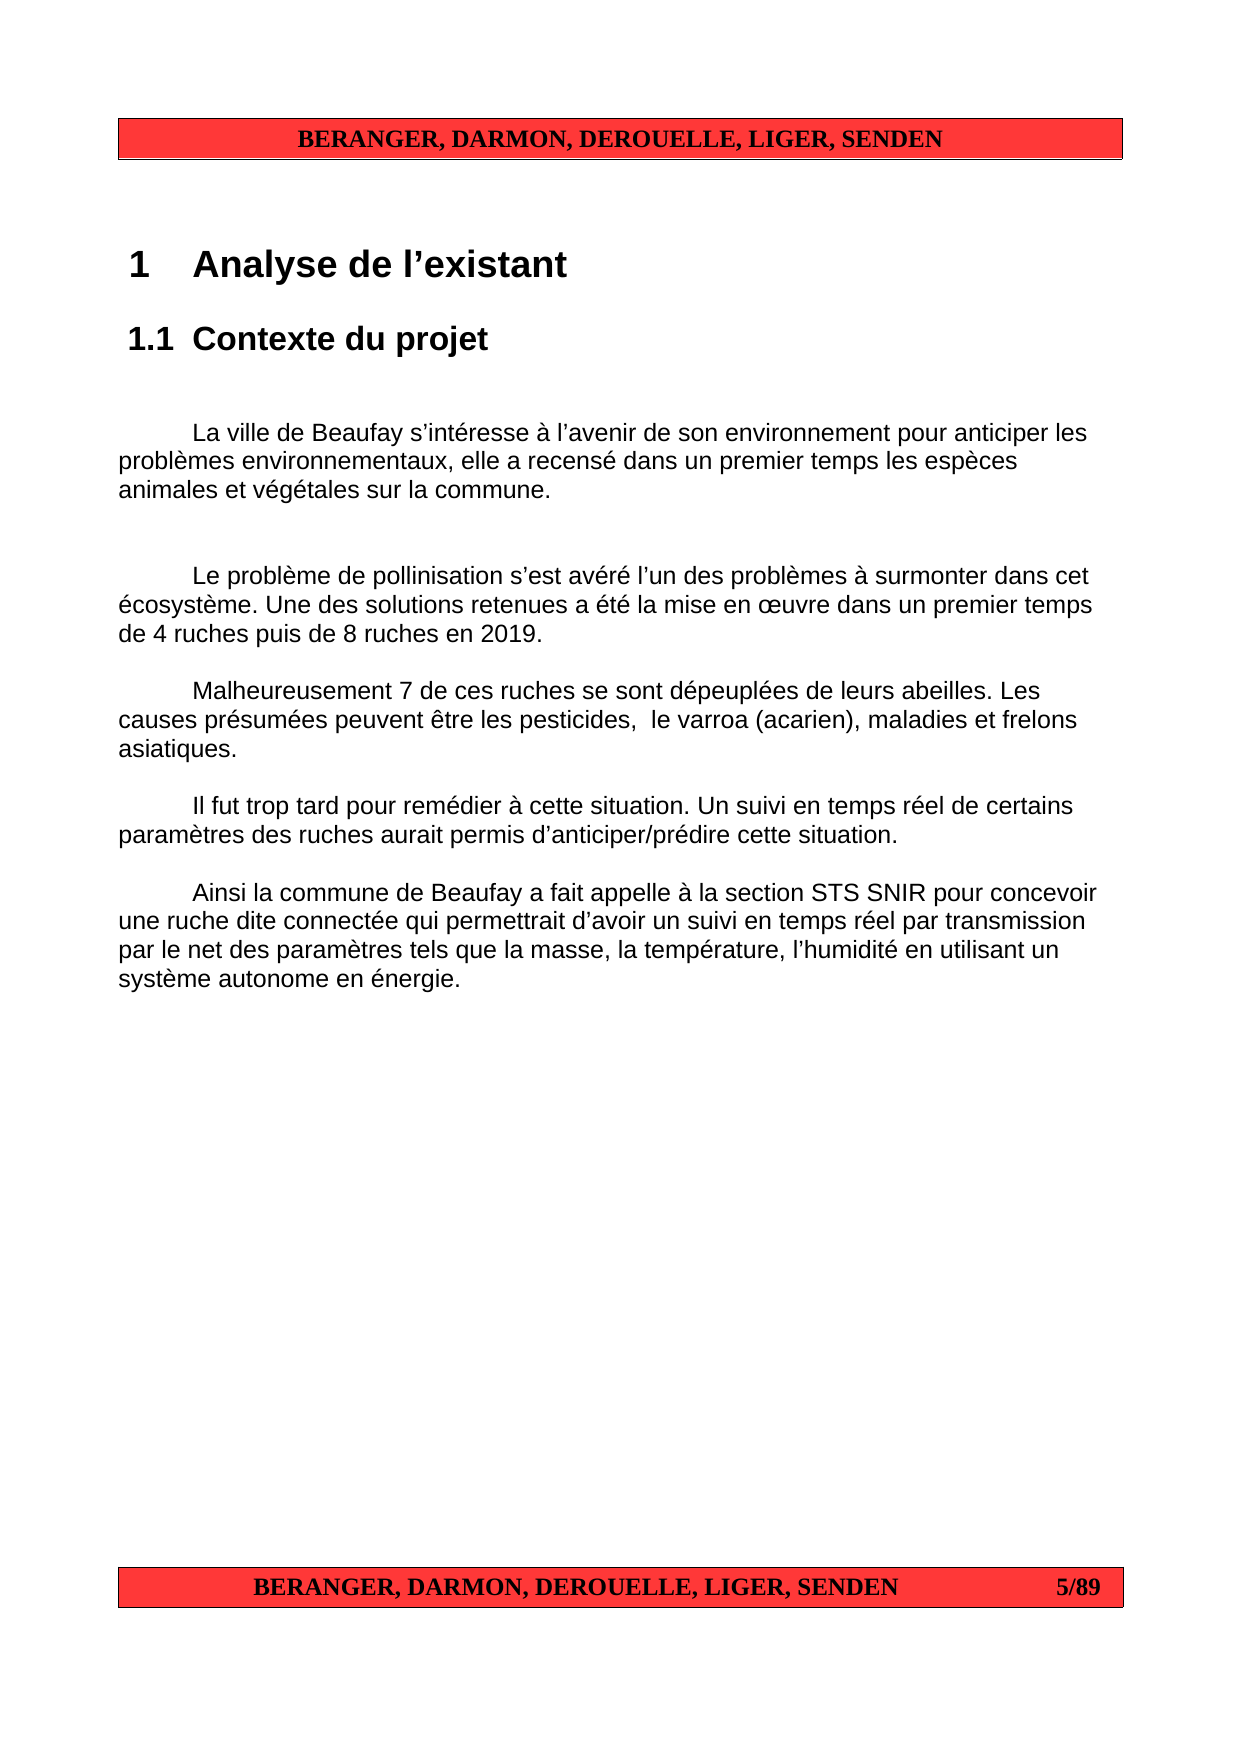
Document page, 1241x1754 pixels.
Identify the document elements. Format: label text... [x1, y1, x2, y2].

text Ainsi la commune de Beaufay a fait appelle à la section STS SNIR pour concevoir une ruche dite connectée qui permettrait d’avoir un suivi en temps réel par transmission par le net des paramètres tels que la masse, la température, l’humidité en utilisant un système autonome en énergie. [118, 877, 1122, 992]
subtitle Contexte du projet [118, 319, 1122, 357]
text La ville de Beaufay s’intéresse à l’avenir de son environnement pour anticiper les problèmes environnementaux, elle a recensé dans un premier temps les espèces animales et végétales sur la commune. [118, 417, 1122, 504]
text Malheureusement 7 de ces ruches se sont dépeuplées de leurs abeilles. Les causes présumées peuvent être les pesticides, le varroa (acarien), maladies et frelons asiatiques. [118, 676, 1122, 762]
subtitle Analyse de l’existant [118, 242, 1122, 285]
text Il fut trop tard pour remédier à cette situation. Un suivi en temps réel de certains paramètres des ruches aurait permis d’anticiper/prédire cette situation. [118, 791, 1122, 849]
text Le problème de pollinisation s’est avéré l’un des problèmes à surmonter dans cet écosystème. Une des solutions retenues a été la mise en œuvre dans un premier temps de 4 ruches puis de 8 ruches en 2019. [118, 561, 1122, 647]
